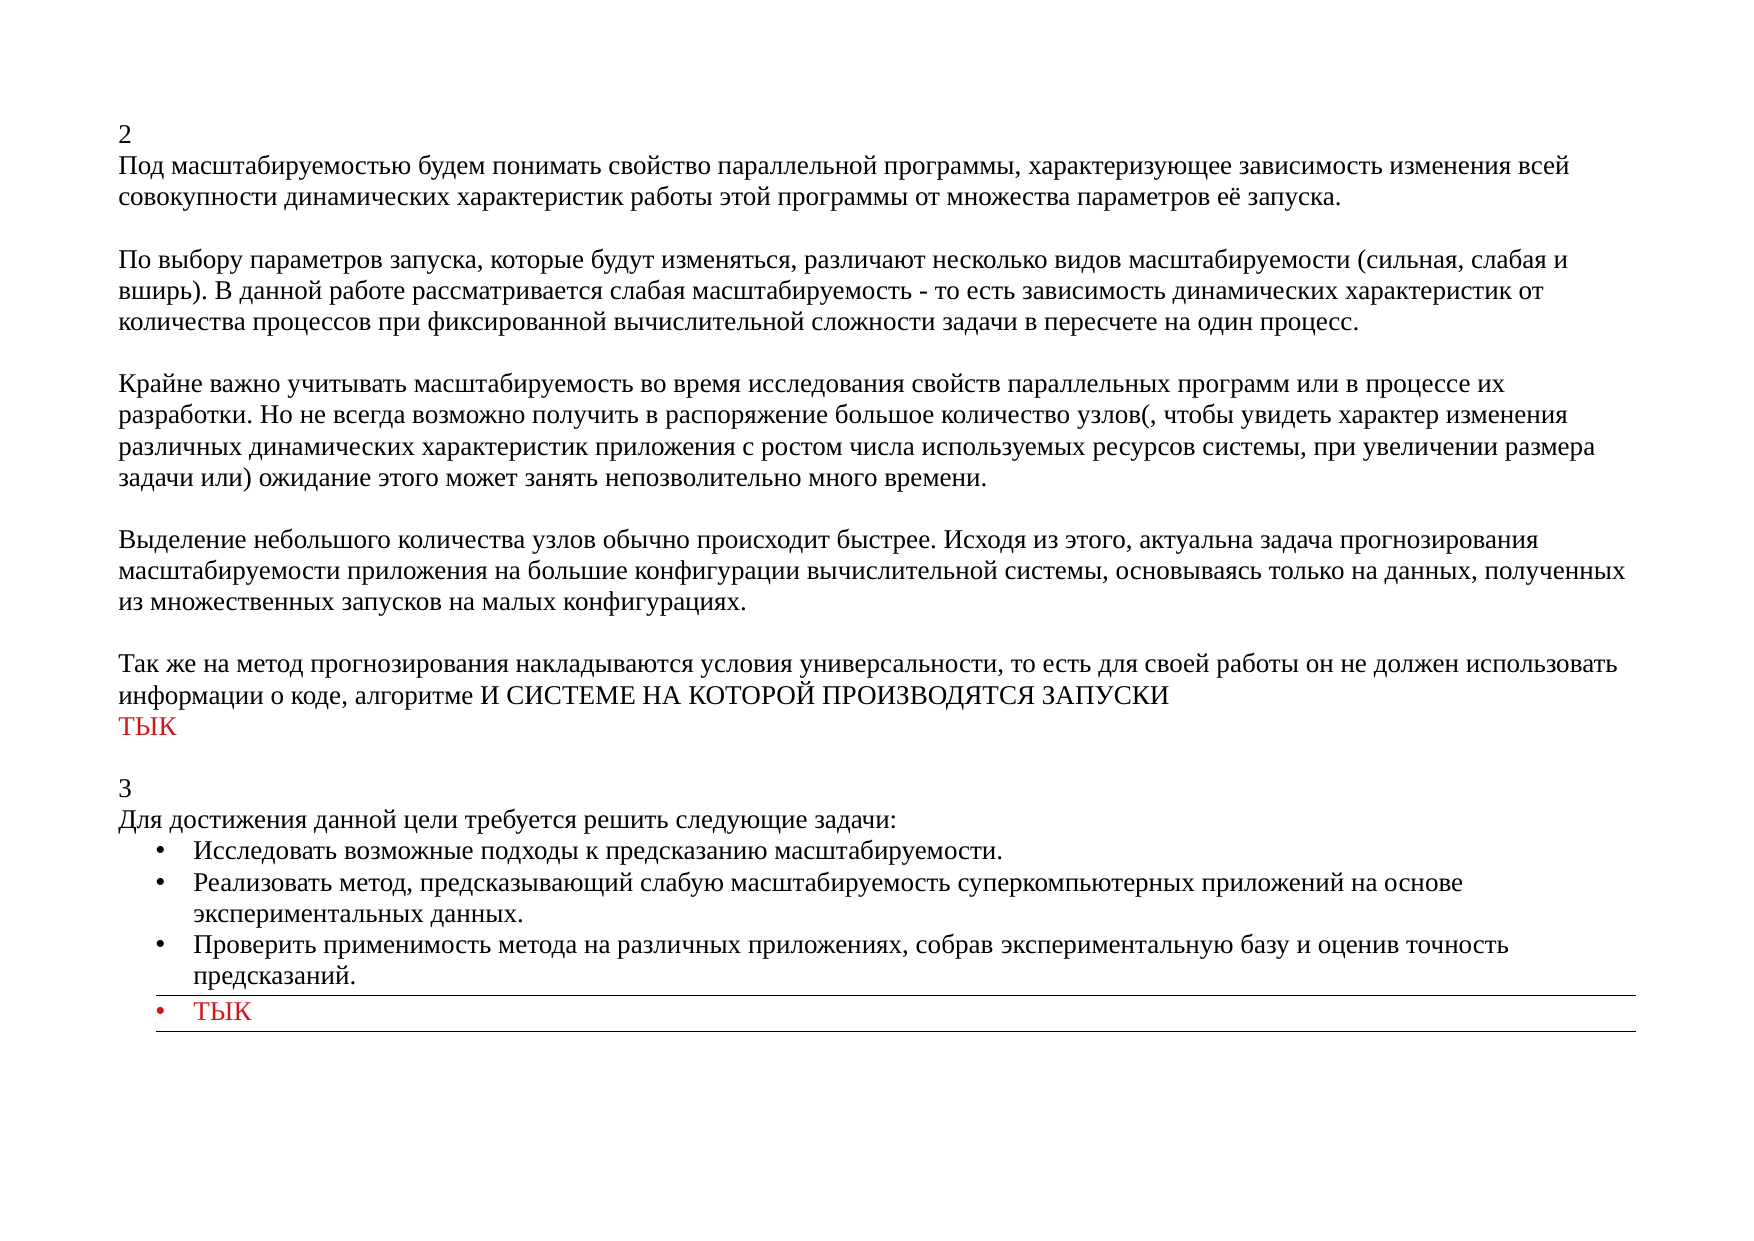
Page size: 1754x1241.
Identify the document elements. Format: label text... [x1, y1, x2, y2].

text По выбору параметров запуска, которые будут изменяться, различают несколько видов масштабируемости (сильная, слабая и вширь). В данной работе рассматривается слабая масштабируемость - то есть зависимость динамических характеристик от количества процессов при фиксированной вычислительной сложности задачи в пересчете на один процесс. [118, 243, 1636, 336]
text Выделение небольшого количества узлов обычно происходит быстрее. Исходя из этого, актуальна задача прогнозирования масштабируемости приложения на большие конфигурации вычислительной системы, основываясь только на данных, полученных из множественных запусков на малых конфигурациях. [118, 523, 1636, 616]
text 3 [118, 772, 1636, 803]
text 2 [118, 118, 1636, 149]
list ТЫК [156, 996, 1636, 1031]
text Так же на метод прогнозирования накладываются условия универсальности, то есть для своей работы он не должен использовать информации о коде, алгоритме И СИСТЕМЕ НА КОТОРОЙ ПРОИЗВОДЯТСЯ ЗАПУСКИ [118, 648, 1636, 710]
list Проверить применимость метода на различных приложениях, собрав экспериментальную базу и оценив точность предсказаний. [156, 928, 1636, 995]
text ТЫК [118, 710, 1636, 741]
list Реализовать метод, предсказывающий слабую масштабируемость суперкомпьютерных приложений на основе экспериментальных данных. [156, 866, 1636, 928]
text Для достижения данной цели требуется решить следующие задачи: [118, 803, 1636, 834]
text Крайне важно учитывать масштабируемость во время исследования свойств параллельных программ или в процессе их разработки. Но не всегда возможно получить в распоряжение большое количество узлов(, чтобы увидеть характер изменения различных динамических характеристик приложения с ростом числа используемых ресурсов системы, при увеличении размера задачи или) ожидание этого может занять непозволительно много времени. [118, 367, 1636, 492]
text Под масштабируемостью будем понимать свойство параллельной программы, характеризующее зависимость изменения всей совокупности динамических характеристик работы этой программы от множества параметров её запуска. [118, 149, 1636, 212]
list Исследовать возможные подходы к предсказанию масштабируемости. [156, 834, 1636, 866]
